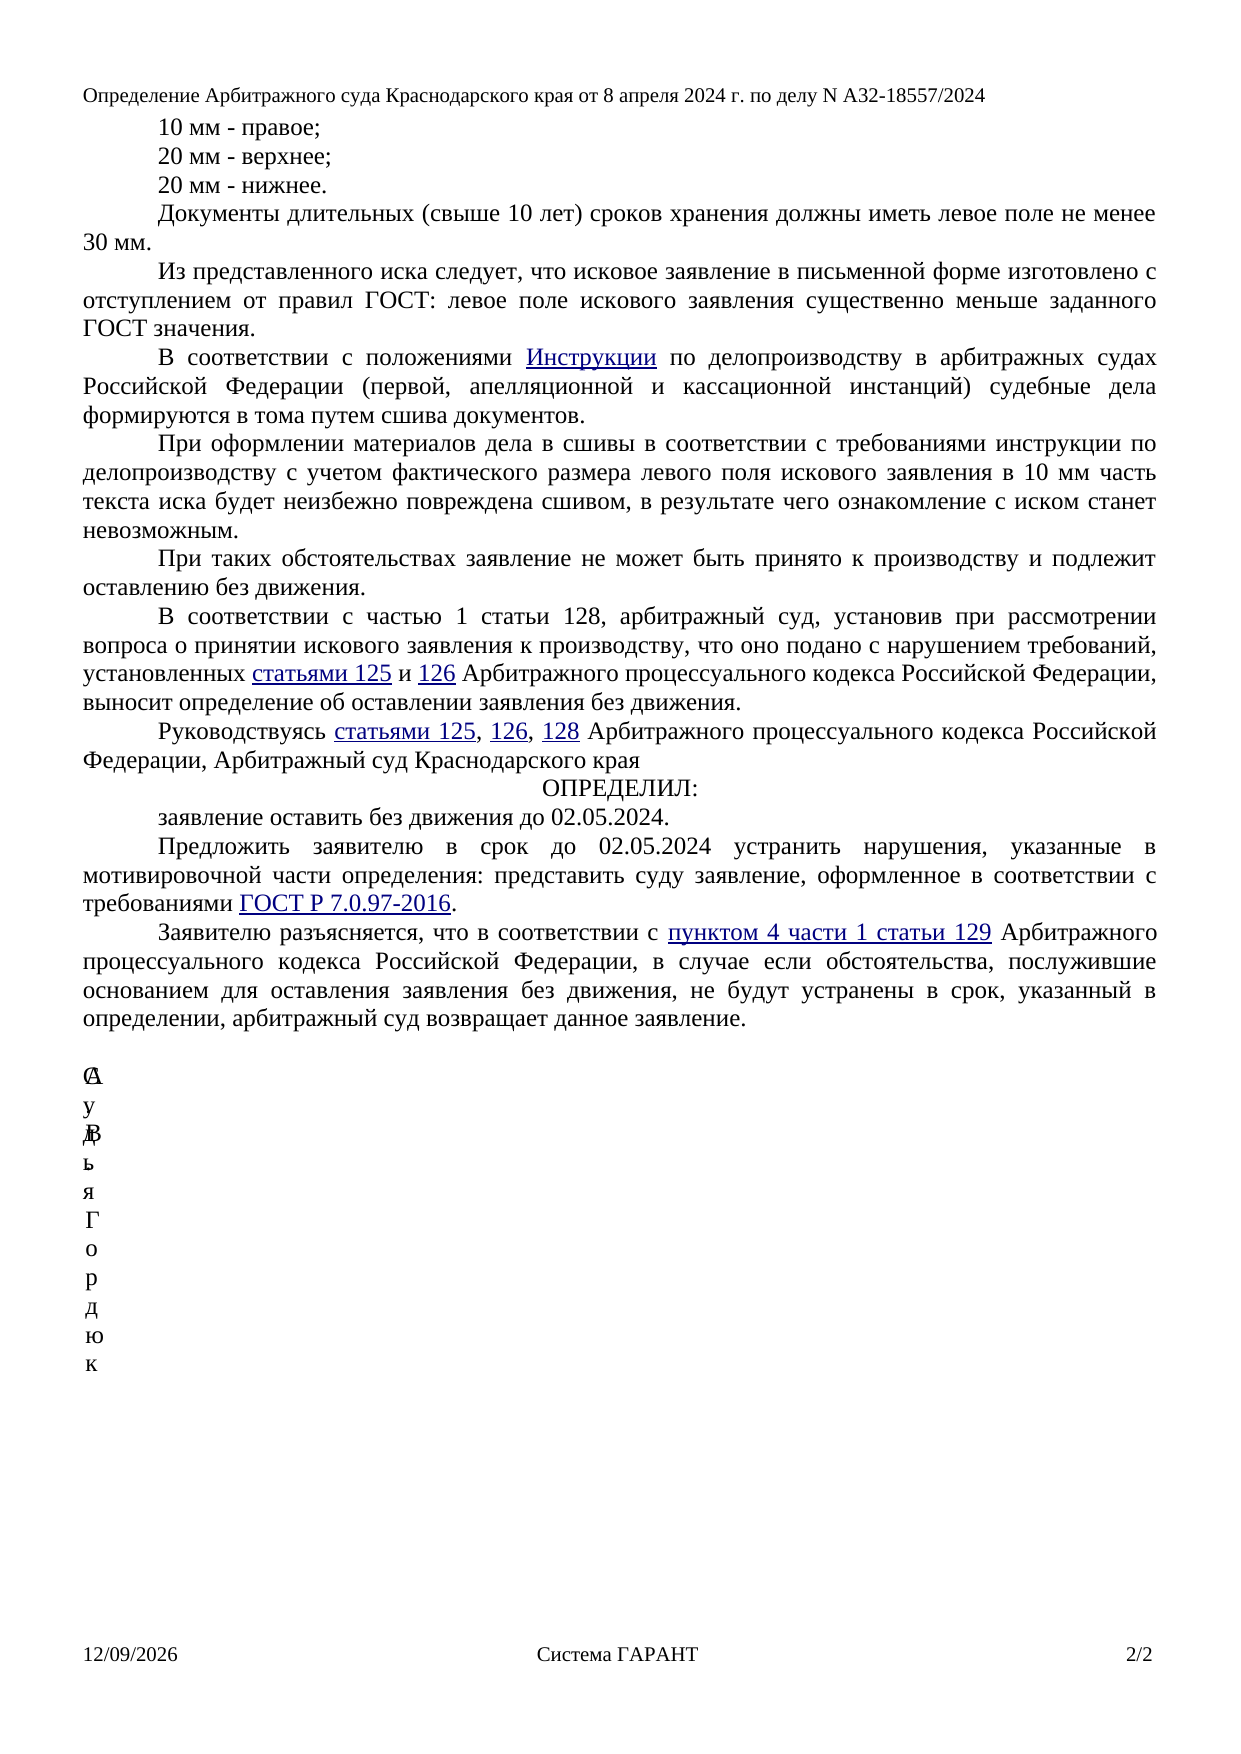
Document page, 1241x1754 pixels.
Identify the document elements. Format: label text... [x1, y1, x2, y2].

text 10 мм - правое; [83, 112, 1157, 141]
text Руководствуясь статьями 125, 126, 128 Арбитражного процессуального кодекса Российской Федерации, Арбитражный суд Краснодарского края [83, 716, 1157, 773]
text Заявителю разъясняется, что в соответствии с пунктом 4 части 1 статьи 129 Арбитражного процессуального кодекса Российской Федерации, в случае если обстоятельства, послужившие основанием для оставления заявления без движения, не будут устранены в срок, указанный в определении, арбитражный суд возвращает данное заявление. [83, 917, 1157, 1032]
text заявление оставить без движения до 02.05.2024. [83, 802, 1157, 831]
text 20 мм - нижнее. [83, 170, 1157, 198]
text Предложить заявителю в срок до 02.05.2024 устранить нарушения, указанные в мотивировочной части определения: представить суду заявление, оформленное в соответствии с требованиями ГОСТ Р 7.0.97-2016. [83, 831, 1157, 917]
text ОПРЕДЕЛИЛ: [83, 773, 1157, 802]
text При таких обстоятельствах заявление не может быть принято к производству и подлежит оставлению без движения. [83, 543, 1157, 601]
text 20 мм - верхнее; [83, 141, 1157, 170]
text Из представленного иска следует, что исковое заявление в письменной форме изготовлено с отступлением от правил ГОСТ: левое поле искового заявления существенно меньше заданного ГОСТ значения. [83, 256, 1157, 342]
text В соответствии с частью 1 статьи 128, арбитражный суд, установив при рассмотрении вопроса о принятии искового заявления к производству, что оно подано с нарушением требований, установленных статьями 125 и 126 Арбитражного процессуального кодекса Российской Федерации, выносит определение об оставлении заявления без движения. [83, 601, 1157, 716]
text Документы длительных (свыше 10 лет) сроков хранения должны иметь левое поле не менее 30 мм. [83, 198, 1157, 256]
text В соответствии с положениями Инструкции по делопроизводству в арбитражных судах Российской Федерации (первой, апелляционной и кассационной инстанций) судебные дела формируются в тома путем сшива документов. [83, 342, 1157, 428]
text При оформлении материалов дела в сшивы в соответствии с требованиями инструкции по делопроизводству с учетом фактического размера левого поля искового заявления в 10 мм часть текста иска будет неизбежно повреждена сшивом, в результате чего ознакомление с иском станет невозможным. [83, 428, 1157, 543]
